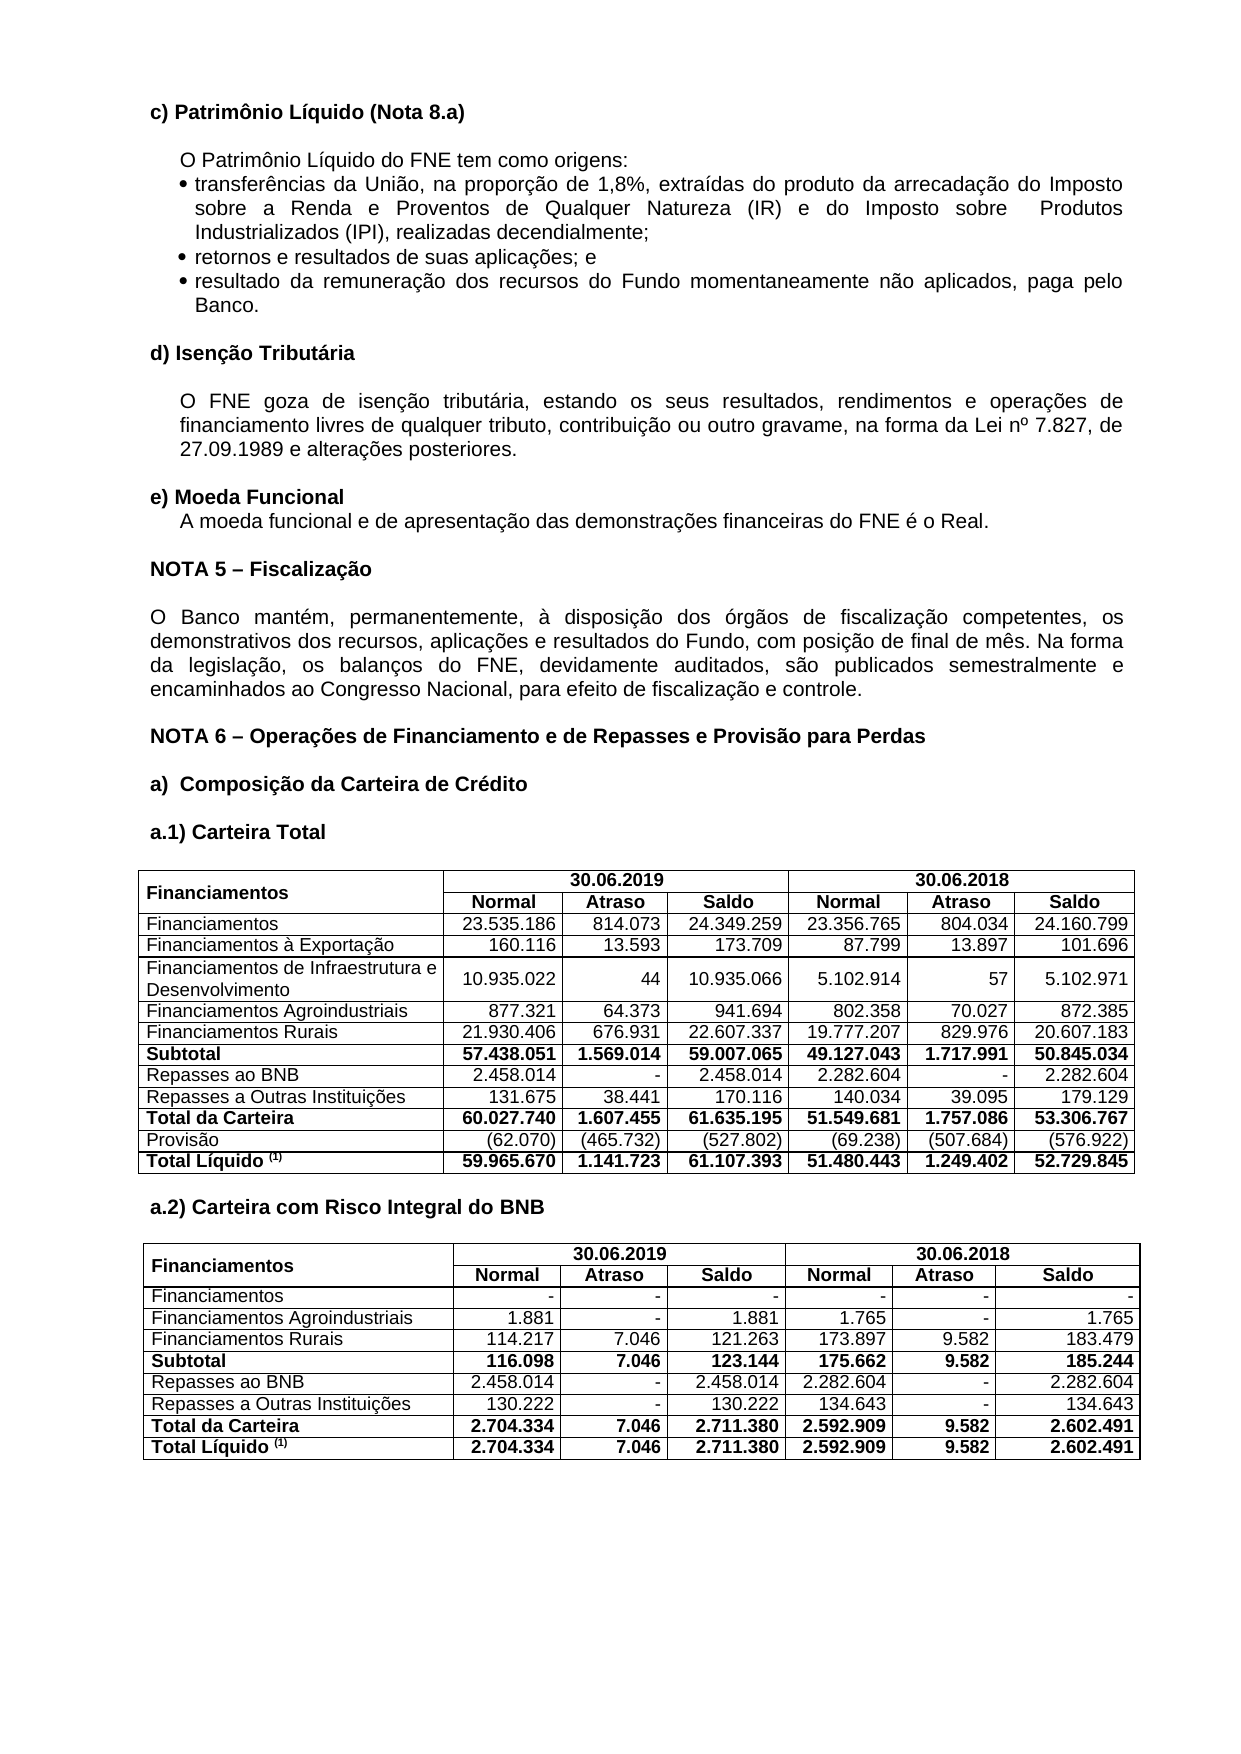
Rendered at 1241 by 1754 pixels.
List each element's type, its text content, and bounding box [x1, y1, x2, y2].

table_cell 185.244 [996, 1352, 1139, 1372]
table_cell 116.098 [454, 1352, 560, 1372]
table_cell Atraso [561, 1266, 667, 1286]
table_cell 23.535.186 [444, 914, 562, 935]
table_cell 87.799 [789, 936, 907, 956]
table_cell 134.643 [996, 1395, 1139, 1415]
table_cell 23.356.765 [789, 914, 907, 935]
table_cell Financiamentos de Infraestrutura e Desenvolvimento [139, 958, 443, 1001]
table_cell Total da Carteira [144, 1416, 453, 1437]
table_cell 2.711.380 [668, 1416, 785, 1437]
table_cell Saldo [668, 893, 788, 913]
table_cell 1.765 [786, 1309, 892, 1329]
table_cell (507.684) [908, 1131, 1014, 1151]
table_cell 1.717.991 [908, 1045, 1014, 1065]
table_cell - [561, 1395, 667, 1415]
table_cell 52.729.845 [1015, 1153, 1134, 1173]
table_cell - [996, 1288, 1139, 1308]
table_header Financiamentos [139, 871, 443, 913]
table_cell 170.116 [668, 1088, 788, 1108]
table_cell 676.931 [563, 1023, 667, 1044]
table_cell Total Líquido (1) [139, 1153, 443, 1173]
subtitle NOTA 6 – Operações de Financiamento e de Repasses e Provisão para Perdas [150, 724, 1228, 748]
table_cell 49.127.043 [789, 1045, 907, 1065]
table_cell 61.107.393 [668, 1153, 788, 1173]
table_cell Repasses a Outras Instituições [144, 1395, 453, 1415]
table_cell Normal [789, 893, 907, 913]
table_cell 61.635.195 [668, 1109, 788, 1130]
text A moeda funcional e de apresentação das demonstrações financeiras do FNE é o Real. [179, 509, 1228, 533]
table_cell 57 [908, 958, 1014, 1001]
table_cell - [786, 1288, 892, 1308]
table_cell 2.282.604 [789, 1066, 907, 1087]
table_cell Saldo [996, 1266, 1139, 1286]
table_cell - [893, 1309, 995, 1329]
table_cell - [893, 1374, 995, 1394]
table_cell Financiamentos Agroindustriais [144, 1309, 453, 1329]
table_cell Financiamentos [139, 914, 443, 935]
text O Banco mantém, permanentemente, à disposição dos órgãos de fiscalização competentes, os demonstrativos dos recursos, aplicações e resultados do Fundo, com posição de final de mês. Na forma da legislação, os balanços do FNE, devidamente auditados, são publicados semestralmente e encaminhados ao Congresso Nacional, para efeito de fiscalização e controle. [150, 605, 1125, 701]
table_cell - [668, 1288, 785, 1308]
table_cell 9.582 [893, 1352, 995, 1372]
table_cell 5.102.971 [1015, 958, 1134, 1001]
table_cell Saldo [1015, 893, 1134, 913]
table_cell 53.306.767 [1015, 1109, 1134, 1130]
table_cell - [454, 1288, 560, 1308]
table_cell 5.102.914 [789, 958, 907, 1001]
table_cell 20.607.183 [1015, 1023, 1134, 1044]
table_cell - [561, 1288, 667, 1308]
table_cell - [908, 1066, 1014, 1087]
table_cell 2.458.014 [454, 1374, 560, 1394]
table_cell 121.263 [668, 1330, 785, 1351]
list resultado da remuneração dos recursos do Fundo momentaneamente não aplicados, paga pelo Banco. [179, 270, 1124, 317]
table_cell 51.549.681 [789, 1109, 907, 1130]
table_cell 60.027.740 [444, 1109, 562, 1130]
table_cell 1.881 [454, 1309, 560, 1329]
table_cell 130.222 [668, 1395, 785, 1415]
table_cell Financiamentos Rurais [144, 1330, 453, 1351]
table_cell - [561, 1309, 667, 1329]
table_cell 39.095 [908, 1088, 1014, 1108]
table_cell 173.709 [668, 936, 788, 956]
table_cell (576.922) [1015, 1131, 1134, 1151]
table_cell Financiamentos à Exportação [139, 936, 443, 956]
table_cell 10.935.022 [444, 958, 562, 1001]
table_cell 24.160.799 [1015, 914, 1134, 935]
table_cell (527.802) [668, 1131, 788, 1151]
table_cell 2.282.604 [786, 1374, 892, 1394]
table_cell 134.643 [786, 1395, 892, 1415]
table_cell 175.662 [786, 1352, 892, 1372]
table_cell Saldo [668, 1266, 785, 1286]
table_cell 2.704.334 [454, 1416, 560, 1437]
table_cell Total Líquido (1) [144, 1438, 453, 1458]
table_cell 50.845.034 [1015, 1045, 1134, 1065]
table_cell 802.358 [789, 1002, 907, 1022]
table_cell 59.007.065 [668, 1045, 788, 1065]
table_cell - [893, 1288, 995, 1308]
table_cell 829.976 [908, 1023, 1014, 1044]
table_cell - [893, 1395, 995, 1415]
table_header 30.06.2018 [789, 871, 1134, 892]
table_cell (62.070) [444, 1131, 562, 1151]
table_cell 1.765 [996, 1309, 1139, 1329]
table_cell 101.696 [1015, 936, 1134, 956]
table_cell Repasses a Outras Instituições [139, 1088, 443, 1108]
table_cell 59.965.670 [444, 1153, 562, 1173]
table_header Financiamentos [144, 1244, 453, 1286]
table_cell 57.438.051 [444, 1045, 562, 1065]
table_cell - [561, 1374, 667, 1394]
table_cell 64.373 [563, 1002, 667, 1022]
table_cell 21.930.406 [444, 1023, 562, 1044]
table_cell 9.582 [893, 1330, 995, 1351]
table_cell Repasses ao BNB [144, 1374, 453, 1394]
table_cell 2.711.380 [668, 1438, 785, 1458]
table_cell 814.073 [563, 914, 667, 935]
table_cell 2.458.014 [444, 1066, 562, 1087]
table_header 30.06.2019 [444, 871, 788, 892]
table_cell 2.282.604 [1015, 1066, 1134, 1087]
table_cell 2.458.014 [668, 1066, 788, 1087]
table_cell Financiamentos Rurais [139, 1023, 443, 1044]
table_cell 22.607.337 [668, 1023, 788, 1044]
table_cell 160.116 [444, 936, 562, 956]
table_cell 51.480.443 [789, 1153, 907, 1173]
table_cell Normal [444, 893, 562, 913]
table_cell (465.732) [563, 1131, 667, 1151]
table_cell 10.935.066 [668, 958, 788, 1001]
table_cell Atraso [563, 893, 667, 913]
table_cell 1.757.086 [908, 1109, 1014, 1130]
table_cell 2.602.491 [996, 1438, 1139, 1458]
table_cell Financiamentos Agroindustriais [139, 1002, 443, 1022]
subtitle Moeda Funcional [150, 485, 1228, 509]
table_cell 140.034 [789, 1088, 907, 1108]
subtitle Patrimônio Líquido (Nota 8.a) [150, 100, 1228, 124]
table_cell 114.217 [454, 1330, 560, 1351]
subtitle NOTA 5 – Fiscalização [150, 556, 1228, 580]
table_cell 70.027 [908, 1002, 1014, 1022]
table_cell 2.592.909 [786, 1438, 892, 1458]
table_cell Provisão [139, 1131, 443, 1151]
table_cell 9.582 [893, 1416, 995, 1437]
table_cell Repasses ao BNB [139, 1066, 443, 1087]
table_cell 19.777.207 [789, 1023, 907, 1044]
text O FNE goza de isenção tributária, estando os seus resultados, rendimentos e operações de financiamento livres de qualquer tributo, contribuição ou outro gravame, na forma da Lei nº 7.827, de 27.09.1989 e alterações posteriores. [179, 389, 1124, 461]
list transferências da União, na proporção de 1,8%, extraídas do produto da arrecadação do Imposto sobre a Renda e Proventos de Qualquer Natureza (IR) e do Imposto sobre Produtos Industrializados (IPI), realizadas decendialmente; [179, 172, 1125, 244]
table_cell 804.034 [908, 914, 1014, 935]
table_cell 877.321 [444, 1002, 562, 1022]
table_cell 38.441 [563, 1088, 667, 1108]
table_cell Financiamentos [144, 1288, 453, 1308]
table_cell 44 [563, 958, 667, 1001]
table_cell 1.249.402 [908, 1153, 1014, 1173]
table_cell 1.569.014 [563, 1045, 667, 1065]
list Composição da Carteira de Crédito a.1) Carteira Total [150, 772, 529, 843]
table_cell 131.675 [444, 1088, 562, 1108]
table_cell 7.046 [561, 1352, 667, 1372]
list retornos e resultados de suas aplicações; e [178, 244, 1228, 269]
table_cell Normal [454, 1266, 560, 1286]
table_cell 123.144 [668, 1352, 785, 1372]
table_cell 1.881 [668, 1309, 785, 1329]
table_cell 2.458.014 [668, 1374, 785, 1394]
table_cell 1.607.455 [563, 1109, 667, 1130]
table_cell 179.129 [1015, 1088, 1134, 1108]
table_cell 2.602.491 [996, 1416, 1139, 1437]
table_cell 2.704.334 [454, 1438, 560, 1458]
table_cell Atraso [893, 1266, 995, 1286]
subtitle Isenção Tributária [150, 341, 1228, 365]
table_cell 941.694 [668, 1002, 788, 1022]
text O Patrimônio Líquido do FNE tem como origens: [179, 148, 1228, 172]
table_cell 1.141.723 [563, 1153, 667, 1173]
table_cell 13.593 [563, 936, 667, 956]
table_cell 2.592.909 [786, 1416, 892, 1437]
table_cell 2.282.604 [996, 1374, 1139, 1394]
table_cell 7.046 [561, 1416, 667, 1437]
table_cell 7.046 [561, 1438, 667, 1458]
list Carteira com Risco Integral do BNB [150, 1195, 1228, 1219]
table_cell Atraso [908, 893, 1014, 913]
table_cell Subtotal [144, 1352, 453, 1372]
table_cell 9.582 [893, 1438, 995, 1458]
table_cell - [563, 1066, 667, 1087]
table_header 30.06.2019 [454, 1244, 785, 1265]
table_header 30.06.2018 [786, 1244, 1139, 1265]
table_cell 7.046 [561, 1330, 667, 1351]
table_cell Subtotal [139, 1045, 443, 1065]
table_cell 130.222 [454, 1395, 560, 1415]
table_cell Normal [786, 1266, 892, 1286]
table_cell 13.897 [908, 936, 1014, 956]
table_cell (69.238) [789, 1131, 907, 1151]
table_cell Total da Carteira [139, 1109, 443, 1130]
table_cell 173.897 [786, 1330, 892, 1351]
table_cell 24.349.259 [668, 914, 788, 935]
table_cell 872.385 [1015, 1002, 1134, 1022]
table_cell 183.479 [996, 1330, 1139, 1351]
